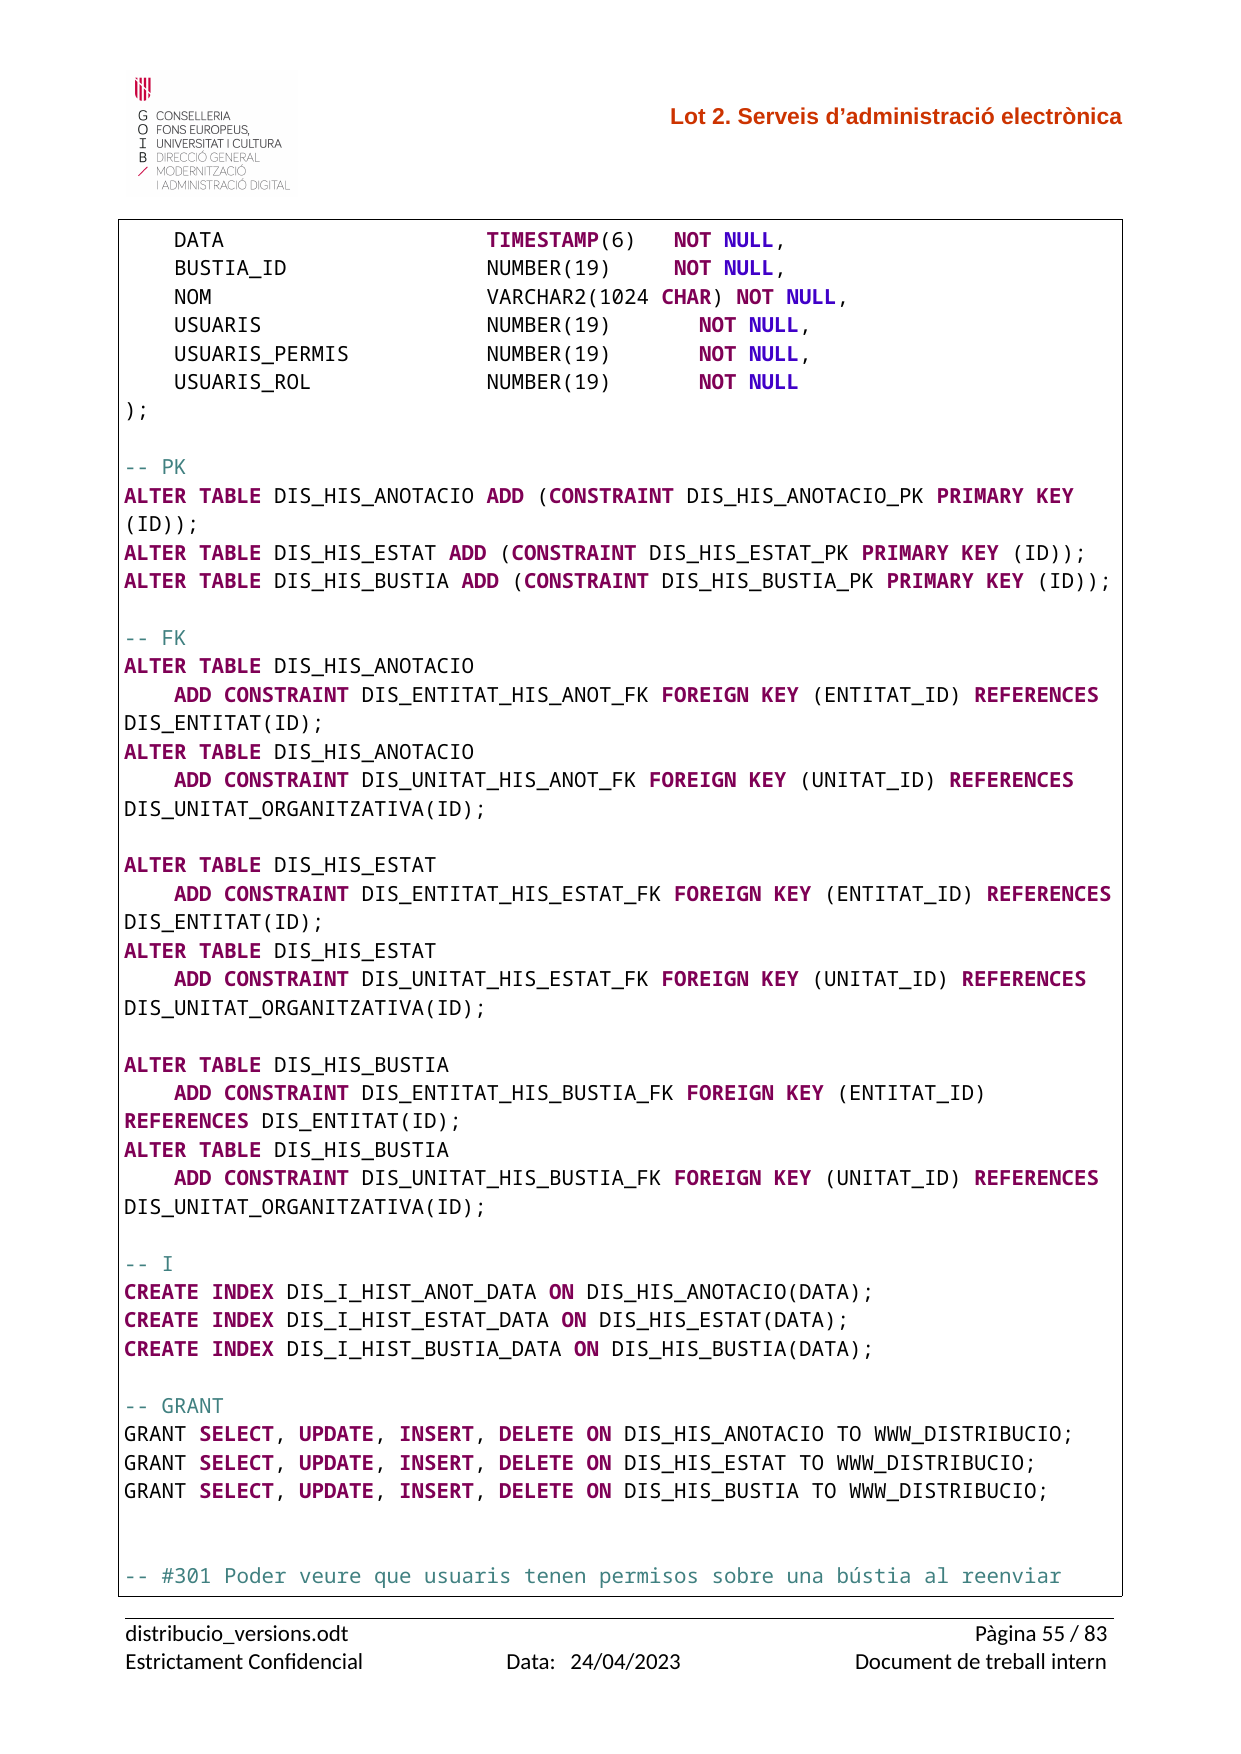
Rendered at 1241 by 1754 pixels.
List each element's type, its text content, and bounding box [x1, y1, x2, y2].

picture [126, 70, 299, 197]
table_header DATA TIMESTAMP(6) NOT NULL, BUSTIA_ID NUMBER(19) NOT NULL, NOM VARCHAR2(1024 CHAR) NOT NULL, USUARIS NUMBER(19) NOT NULL, USUARIS_PERMIS NUMBER(19) NOT NULL, USUARIS_ROL NUMBER(19) NOT NULL ); -- PK ALTER TABLE DIS_HIS_ANOTACIO ADD (CONSTRAINT DIS_HIS_ANOTACIO_PK PRIMARY KEY (ID)); ALTER TABLE DIS_HIS_ESTAT ADD (CONSTRAINT DIS_HIS_ESTAT_PK PRIMARY KEY (ID)); ALTER TABLE DIS_HIS_BUSTIA ADD (CONSTRAINT DIS_HIS_BUSTIA_PK PRIMARY KEY (ID)); -- FK ALTER TABLE DIS_HIS_ANOTACIO ADD CONSTRAINT DIS_ENTITAT_HIS_ANOT_FK FOREIGN KEY (ENTITAT_ID) REFERENCES DIS_ENTITAT(ID); ALTER TABLE DIS_HIS_ANOTACIO ADD CONSTRAINT DIS_UNITAT_HIS_ANOT_FK FOREIGN KEY (UNITAT_ID) REFERENCES DIS_UNITAT_ORGANITZATIVA(ID); ALTER TABLE DIS_HIS_ESTAT ADD CONSTRAINT DIS_ENTITAT_HIS_ESTAT_FK FOREIGN KEY (ENTITAT_ID) REFERENCES DIS_ENTITAT(ID); ALTER TABLE DIS_HIS_ESTAT ADD CONSTRAINT DIS_UNITAT_HIS_ESTAT_FK FOREIGN KEY (UNITAT_ID) REFERENCES DIS_UNITAT_ORGANITZATIVA(ID); ALTER TABLE DIS_HIS_BUSTIA ADD CONSTRAINT DIS_ENTITAT_HIS_BUSTIA_FK FOREIGN KEY (ENTITAT_ID) REFERENCES DIS_ENTITAT(ID); ALTER TABLE DIS_HIS_BUSTIA ADD CONSTRAINT DIS_UNITAT_HIS_BUSTIA_FK FOREIGN KEY (UNITAT_ID) REFERENCES DIS_UNITAT_ORGANITZATIVA(ID); -- I CREATE INDEX DIS_I_HIST_ANOT_DATA ON DIS_HIS_ANOTACIO(DATA); CREATE INDEX DIS_I_HIST_ESTAT_DATA ON DIS_HIS_ESTAT(DATA); CREATE INDEX DIS_I_HIST_BUSTIA_DATA ON DIS_HIS_BUSTIA(DATA); -- GRANT GRANT SELECT, UPDATE, INSERT, DELETE ON DIS_HIS_ANOTACIO TO WWW_DISTRIBUCIO; GRANT SELECT, UPDATE, INSERT, DELETE ON DIS_HIS_ESTAT TO WWW_DISTRIBUCIO; GRANT SELECT, UPDATE, INSERT, DELETE ON DIS_HIS_BUSTIA TO WWW_DISTRIBUCIO; -- #301 Poder veure que usuaris tenen permisos sobre una bústia al reenviar [119, 220, 1122, 1596]
